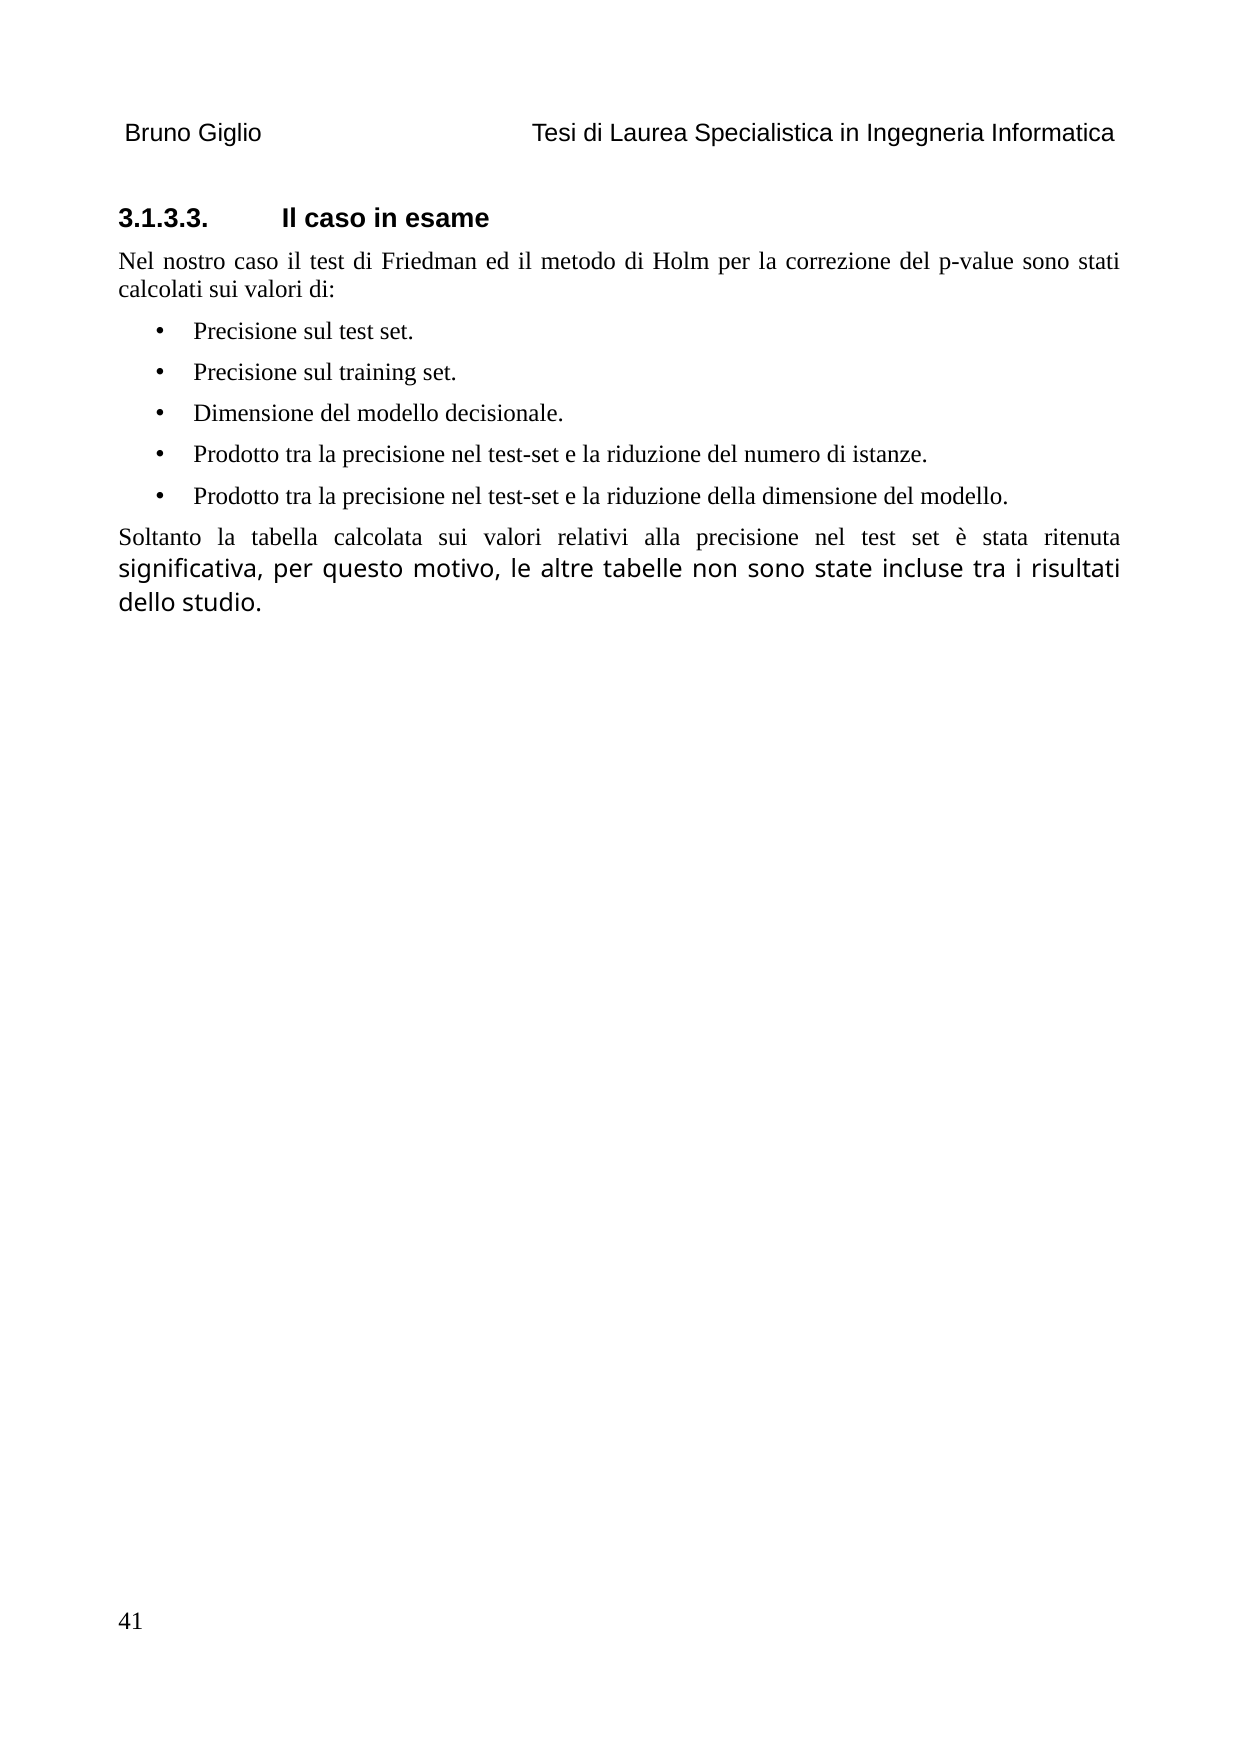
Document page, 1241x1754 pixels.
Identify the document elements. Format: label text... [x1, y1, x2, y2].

text Soltanto la tabella calcolata sui valori relativi alla precisione nel test set è stata ritenuta significativa, per questo motivo, le altre tabelle non sono state incluse tra i risultati dello studio. [118, 522, 1122, 619]
subtitle Il caso in esame [118, 202, 1122, 233]
text Nel nostro caso il test di Friedman ed il metodo di Holm per la correzione del p-value sono stati calcolati sui valori di: [118, 246, 1122, 303]
list Precisione sul training set. [156, 357, 1122, 386]
list Precisione sul test set. [156, 316, 1122, 344]
list Prodotto tra la precisione nel test-set e la riduzione della dimensione del modello. [156, 481, 1122, 509]
list Prodotto tra la precisione nel test-set e la riduzione del numero di istanze. [156, 439, 1122, 468]
list Dimensione del modello decisionale. [156, 398, 1122, 427]
